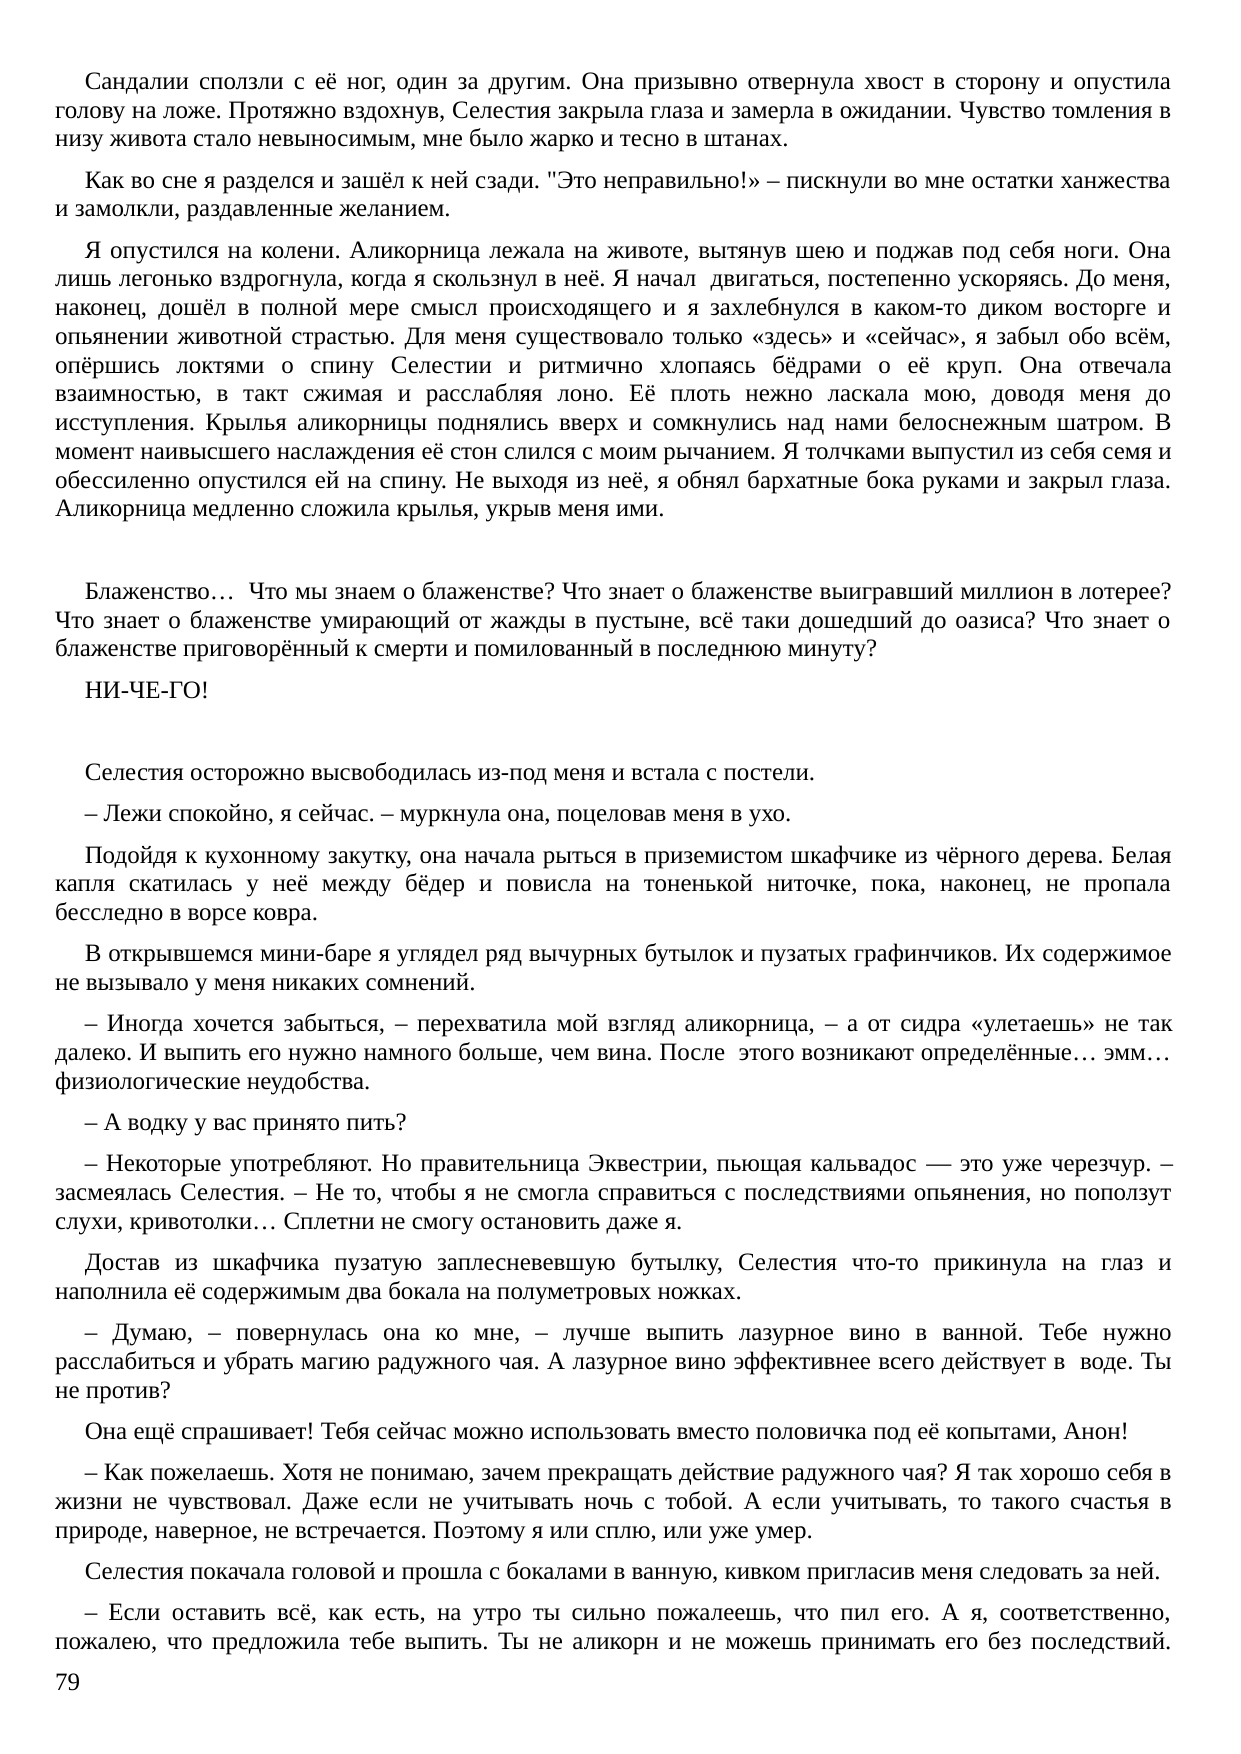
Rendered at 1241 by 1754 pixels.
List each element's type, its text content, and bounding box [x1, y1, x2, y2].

text Сандалии сползли с её ног, один за другим. Она призывно отвернула хвост в сторону и опустила голову на ложе. Протяжно вздохнув, Селестия закрыла глаза и замерла в ожидании. Чувство томления в низу живота стало невыносимым, мне было жарко и тесно в штанах. [55, 66, 1173, 152]
text НИ-ЧЕ-ГО! [55, 675, 1173, 703]
text Я опустился на колени. Аликорница лежала на животе, вытянув шею и поджав под себя ноги. Она лишь легонько вздрогнула, когда я скользнул в неё. Я начал двигаться, постепенно ускоряясь. До меня, наконец, дошёл в полной мере смысл происходящего и я захлебнулся в каком-то диком восторге и опьянении животной страстью. Для меня существовало только «здесь» и «сейчас», я забыл обо всём, опёршись локтями о спину Селестии и ритмично хлопаясь бёдрами о её круп. Она отвечала взаимностью, в такт сжимая и расслабляя лоно. Её плоть нежно ласкала мою, доводя меня до исступления. Крылья аликорницы поднялись вверх и сомкнулись над нами белоснежным шатром. В момент наивысшего наслаждения её стон слился с моим рычанием. Я толчками выпустил из себя семя и обессиленно опустился ей на спину. Не выходя из неё, я обнял бархатные бока руками и закрыл глаза. Аликорница медленно сложила крылья, укрыв меня ими. [55, 235, 1173, 522]
text Селестия покачала головой и прошла с бокалами в ванную, кивком пригласив меня следовать за ней. [55, 1556, 1173, 1585]
text В открывшемся мини-баре я углядел ряд вычурных бутылок и пузатых графинчиков. Их содержимое не вызывало у меня никаких сомнений. [55, 938, 1173, 996]
text – Думаю, – повернулась она ко мне, – лучше выпить лазурное вино в ванной. Тебе нужно расслабиться и убрать магию радужного чая. А лазурное вино эффективнее всего действует в воде. Ты не против? [55, 1317, 1173, 1403]
text – Лежи спокойно, я сейчас. – муркнула она, поцеловав меня в ухо. [55, 798, 1173, 827]
text – Если оставить всё, как есть, на утро ты сильно пожалеешь, что пил его. А я, соответственно, пожалею, что предложила тебе выпить. Ты не аликорн и не можешь принимать его без последствий. [55, 1597, 1173, 1655]
text Подойдя к кухонному закутку, она начала рыться в приземистом шкафчике из чёрного дерева. Белая капля скатилась у неё между бёдер и повисла на тоненькой ниточке, пока, наконец, не пропала бесследно в ворсе ковра. [55, 840, 1173, 926]
text Блаженство… Что мы знаем о блаженстве? Что знает о блаженстве выигравший миллион в лотерее? Что знает о блаженстве умирающий от жажды в пустыне, всё таки дошедший до оазиса? Что знает о блаженстве приговорённый к смерти и помилованный в последнюю минуту? [55, 576, 1173, 662]
text Она ещё спрашивает! Тебя сейчас можно использовать вместо половичка под её копытами, Анон! [55, 1416, 1173, 1445]
text – Некоторые употребляют. Но правительница Эквестрии, пьющая кальвадос — это уже черезчур. – засмеялась Селестия. – Не то, чтобы я не смогла справиться с последствиями опьянения, но поползут слухи, кривотолки… Сплетни не смогу остановить даже я. [55, 1148, 1173, 1235]
text – Как пожелаешь. Хотя не понимаю, зачем прекращать действие радужного чая? Я так хорошо себя в жизни не чувствовал. Даже если не учитывать ночь с тобой. А если учитывать, то такого счастья в природе, наверное, не встречается. Поэтому я или сплю, или уже умер. [55, 1457, 1173, 1543]
text – Иногда хочется забыться, – перехватила мой взгляд аликорница, – а от сидра «улетаешь» не так далеко. И выпить его нужно намного больше, чем вина. После этого возникают определённые… эмм… физиологические неудобства. [55, 1008, 1173, 1095]
text Достав из шкафчика пузатую заплесневевшую бутылку, Селестия что-то прикинула на глаз и наполнила её содержимым два бокала на полуметровых ножках. [55, 1247, 1173, 1305]
text Как во сне я разделся и зашёл к ней сзади. "Это неправильно!» – пискнули во мне остатки ханжества и замолкли, раздавленные желанием. [55, 165, 1173, 222]
text Селестия осторожно высвободилась из-под меня и встала с постели. [55, 757, 1173, 786]
text – А водку у вас принято пить? [55, 1107, 1173, 1136]
